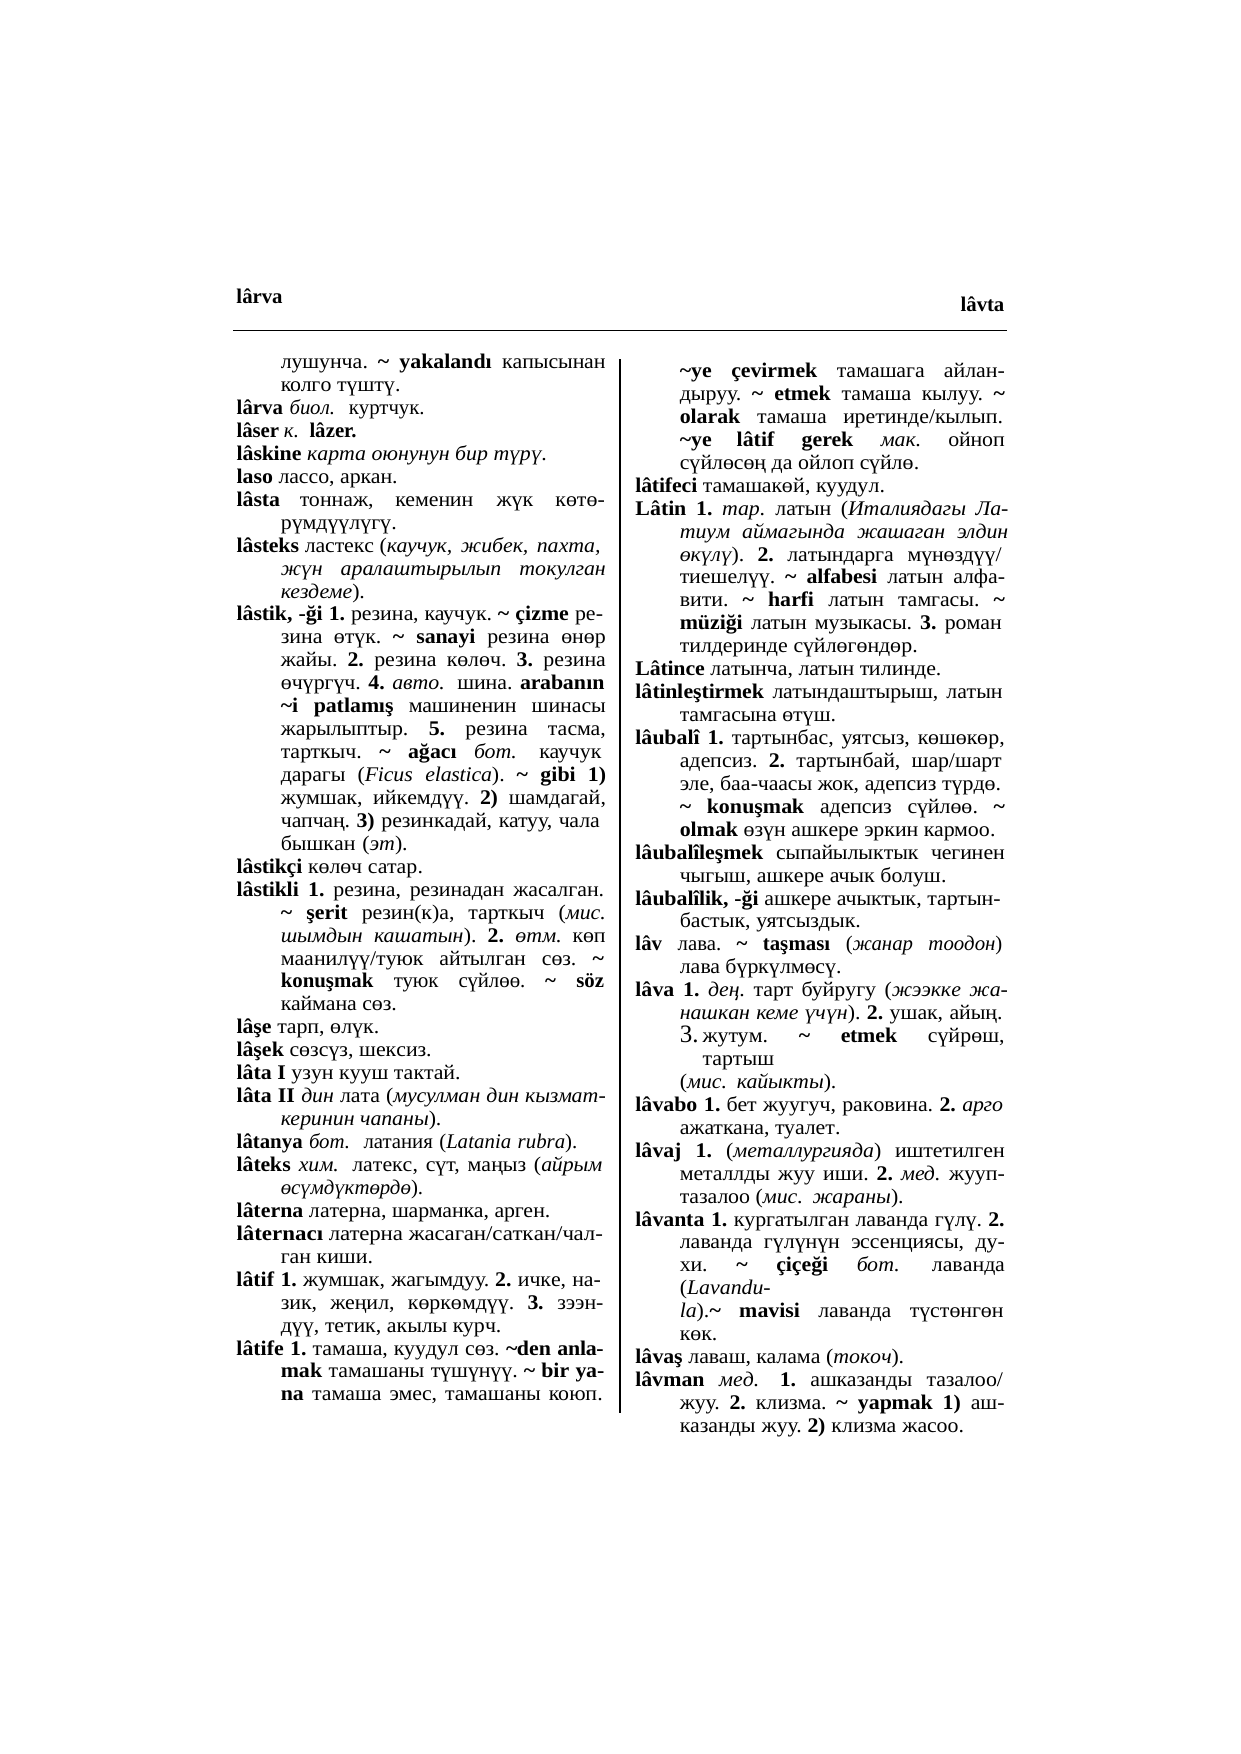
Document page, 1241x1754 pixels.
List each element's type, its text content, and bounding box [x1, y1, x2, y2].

text бастык, уятсыздык. [679, 909, 863, 932]
text ~i patlamış машиненин шинасы жарылыптыр. 5. резина тасма, тарткыч. ~ ağacı бот. каучук [281, 694, 606, 763]
text lârva [236, 284, 283, 308]
text lâta I узун кууш тактай. [236, 1061, 609, 1084]
text каймана сөз. [281, 992, 398, 1015]
text бышкан (эт). [281, 832, 408, 855]
text lâv лава. ~ taşması (жанар тоодон) [635, 932, 1065, 955]
text lârva биол. куртчук. [236, 396, 609, 419]
text lâtanya бот. латания (Latania rubra). [236, 1130, 609, 1153]
text ~ye lâtif gerek мак. ойноп сүйлөсөң да ойлоп сүйлө. [679, 428, 1004, 474]
text lâubalîleşmek сыпайылыктык чегинен чыгыш, ашкере ачык болуш. [635, 841, 1004, 887]
text lâtifeci тамашакөй, куудул. [635, 474, 1065, 497]
text ~ konuşmak адепсиз сүйлөө. ~ olmak өзүн ашкере эркин кармоо. [679, 795, 1005, 841]
text ган киши. [281, 1245, 373, 1268]
text лушунча. ~ yakalandı капысынан колго түштү. [281, 350, 606, 396]
text lâstikli 1. резина, резинадан жасалган. [236, 878, 609, 901]
text lâubalî 1. тартынбас, уятсыз, көшөкөр, адепсиз. 2. тартынбай, шар/шарт [635, 726, 1005, 772]
text na тамаша эмес, тамашаны коюп. [281, 1382, 606, 1405]
text lâvaş лаваш, калама (токоч). [635, 1345, 926, 1368]
text lâser к. lâzer. [236, 419, 609, 442]
text laso лассо, аркан. [236, 465, 609, 488]
text lâvta [899, 292, 1065, 316]
text lâsteks ластекс (каучук, жибек, пахта, [236, 534, 609, 557]
text lâvanta 1. кургатылган лаванда гүлү. 2. лаванда гүлүнүн эссенциясы, ду- хи. ~ çiçeği бот. лаванда (Lavandu- [635, 1208, 1005, 1299]
text lâternacı латерна жасаган/саткан/чал- [236, 1222, 609, 1245]
text lâstikçi көлөч сатар. [236, 855, 609, 878]
text konuşmak туюк сүйлөө. ~ söz [281, 969, 606, 992]
text la).~ mavisi лаванда түстөнгөн көк. [679, 1299, 1004, 1345]
text эле, баа-чаасы жок, адепсиз түрдө. [679, 772, 1005, 795]
text lâstik, -ği 1. резина, каучук. ~ çizme ре- [236, 603, 609, 625]
text дарагы (Ficus elastica). ~ gibi 1) жумшак, ийкемдүү. 2) шамдагай, чапчаң. 3) резинкадай, катуу, чала [281, 763, 606, 832]
text ажаткана, туалет. [679, 1116, 843, 1139]
text lâvaj 1. (металлургияда) иштетилген металлды жуу иши. 2. мед. жууп- тазалоо (мис. жараны). [635, 1139, 1004, 1208]
text lâşek сөзсүз, шексиз. [236, 1038, 609, 1061]
text зина өтүк. ~ sanayi резина өнөр жайы. 2. резина көлөч. 3. резина өчүргүч. 4. авто. шина. arabanın [281, 626, 606, 694]
text ~ şerit резин(к)а, тарткыч (мис. шымдын кашатын). 2. өтм. көп маанилүү/туюк айтылган сөз. ~ [281, 901, 606, 969]
text lâsta тоннаж, кеменин жүк көтө- рүмдүүлүгү. [236, 488, 606, 534]
text керинин чапаны). [281, 1107, 443, 1130]
text lâtinleştirmek латындаштырыш, латын [635, 680, 1065, 703]
text ~ye çevirmek тамашага айлан- дыруу. ~ etmek тамаша кылуу. ~ olarak тамаша иретинде/кылып. [679, 359, 1005, 428]
text тилдеринде сүйлөгөндөр. [679, 634, 919, 657]
text тиешелүү. ~ alfabesi латын алфа- вити. ~ harfi латын тамгасы. ~ müziği латын музыкасы. 3. роман [679, 566, 1005, 634]
text Lâtince латынча, латын тилинде. [635, 657, 1065, 680]
text lâvman мед. 1. ашказанды тазалоо/ [635, 1368, 1065, 1391]
text (мис. кайыкты). [679, 1070, 838, 1093]
text өсүмдүктөрдө). [281, 1176, 426, 1199]
text lâubalîlik, -ği ашкере ачыктык, тартын- [635, 887, 1065, 909]
text жуу. 2. клизма. ~ yapmak 1) аш- казанды жуу. 2) клизма жасоо. [679, 1391, 1005, 1437]
text lâtife 1. тамаша, куудул сөз. ~den anla- mak тамашаны түшүнүү. ~ bir ya- [236, 1337, 605, 1382]
text lâteks хим. латекс, сүт, маңыз (айрым [236, 1153, 606, 1176]
text Lâtin 1. тар. латын (Италиядагы Ла- тиум аймагында жашаган элдин өкүлү). 2. латындарга мүнөздүү/ [635, 497, 1008, 566]
text дүү, тетик, акылы курч. [281, 1314, 501, 1337]
text жүн аралаштырылып токулган кездеме). [281, 557, 606, 603]
text lâtif 1. жумшак, жагымдуу. 2. ичке, на- зик, жеңил, көркөмдүү. 3. зээн- [236, 1268, 606, 1314]
text лава бүркүлмөсү. [679, 955, 843, 978]
text lâta II дин лата (мусулман дин кызмат- [236, 1084, 609, 1107]
text тамгасына өтүш. [679, 703, 836, 726]
text lâşe тарп, өлүк. [236, 1015, 609, 1038]
text lâva 1. дең. тарт буйругу (жээкке жа- нашкан кеме үчүн). 2. ушак, айың. [635, 978, 1008, 1024]
list жутум. ~ etmek сүйрөш, тартыш [679, 1024, 1004, 1070]
text lâterna латерна, шарманка, арген. [236, 1199, 606, 1222]
text lâskine карта оюнунун бир түрү. [236, 442, 609, 465]
text lâvabo 1. бет жуугуч, раковина. 2. арго [635, 1093, 1042, 1116]
